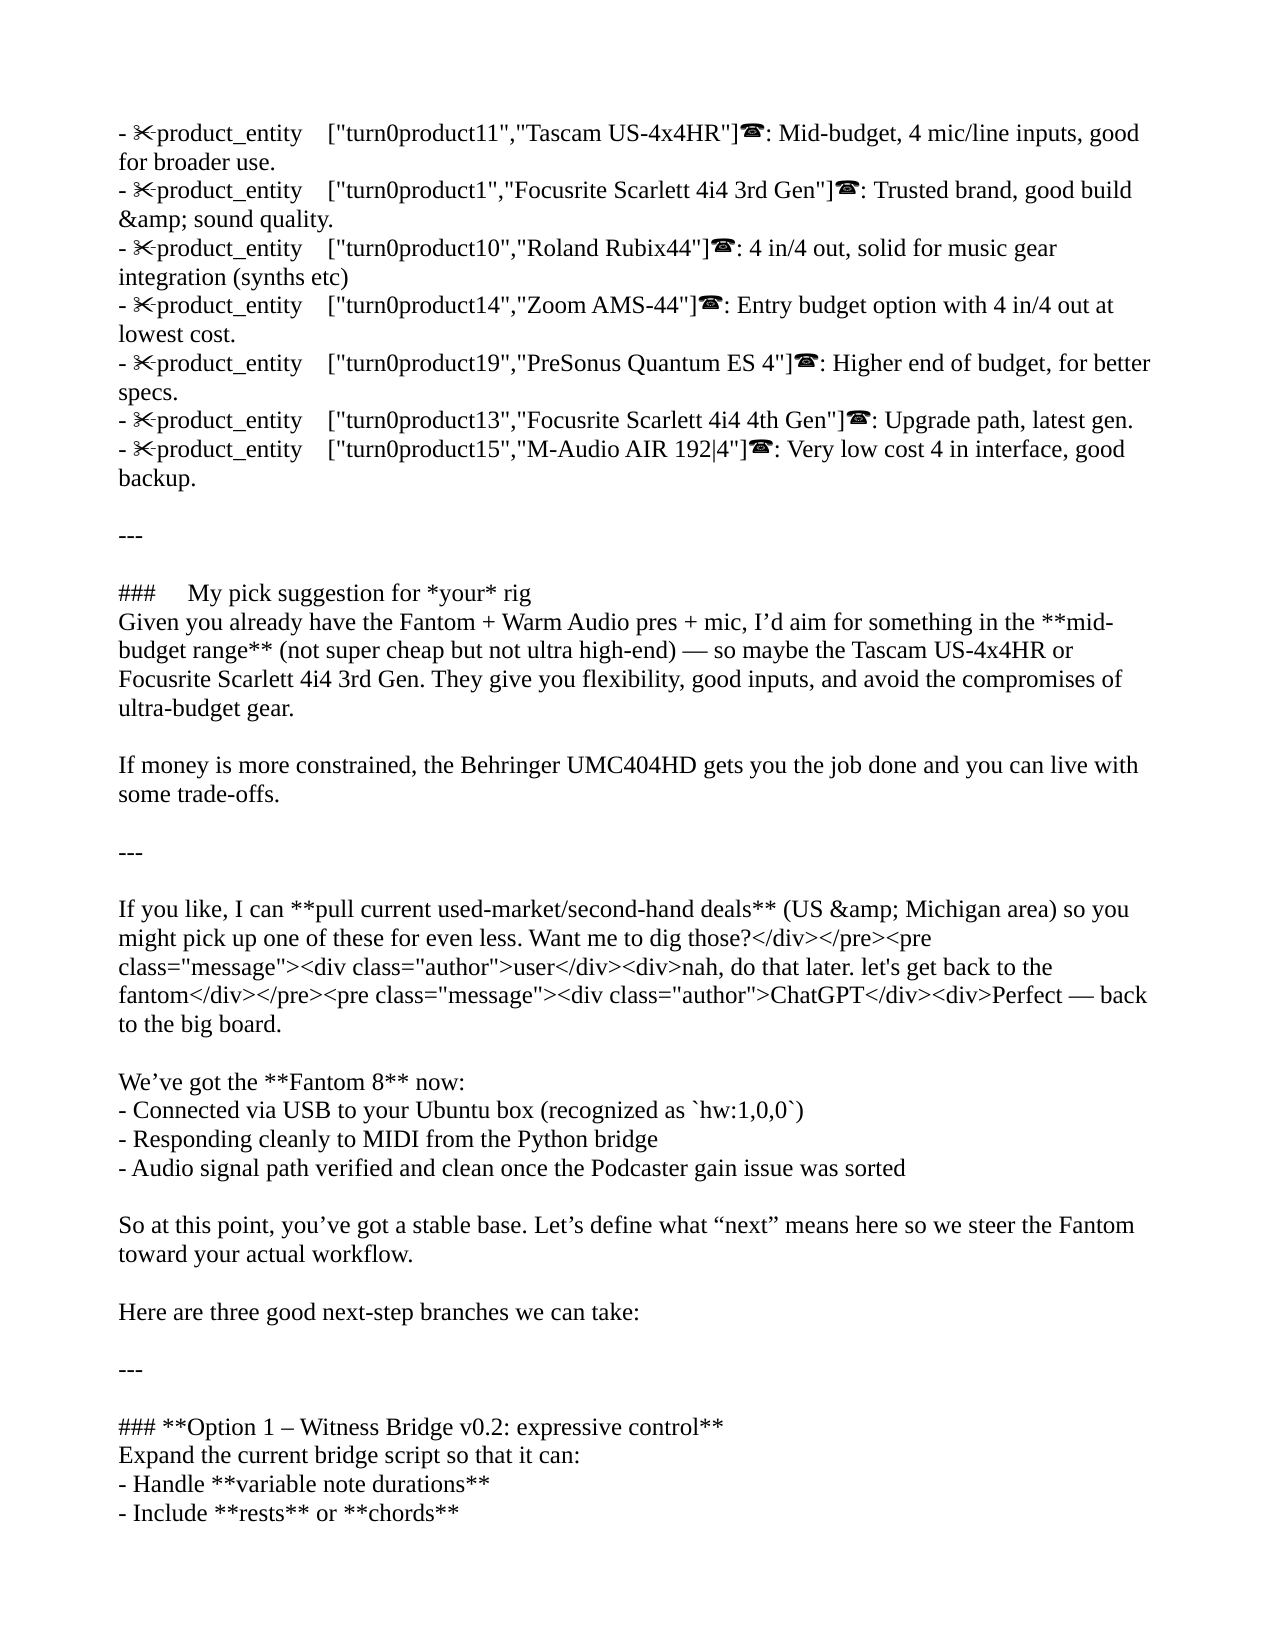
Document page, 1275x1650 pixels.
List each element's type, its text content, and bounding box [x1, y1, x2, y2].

text - Connected via USB to your Ubuntu box (recognized as `hw:1,0,0`) [118, 1096, 1157, 1124]
text --- [118, 521, 1157, 549]
text --- [118, 837, 1157, 866]
text - Handle **variable note durations** [118, 1469, 1157, 1498]
text - Audio signal path verified and clean once the Podcaster gain issue was sorted [118, 1153, 1157, 1182]
text If money is more constrained, the Behringer UMC404HD gets you the job done and you can live with some trade-offs. [118, 751, 1157, 808]
text If you like, I can **pull current used-market/second-hand deals** (US &amp; Michigan area) so you might pick up one of these for even less. Want me to dig those?</div></pre><pre class="message"><div class="author">user</div><div>nah, do that later. let's get back to the fantom</div></pre><pre class="message"><div class="author">ChatGPT</div><div>Perfect — back to the big board. 🎹 [118, 894, 1157, 1038]
text So at this point, you’ve got a stable base. Let’s define what “next” means here so we steer the Fantom toward your actual workflow. [118, 1211, 1157, 1268]
text --- [118, 1354, 1157, 1383]
text - product_entity["turn0product11","Tascam US-4x4HR"]: Mid-budget, 4 mic/line inputs, good for broader use. [118, 118, 1157, 176]
text ### ✅ My pick suggestion for *your* rig [118, 578, 1157, 607]
text We’ve got the **Fantom 8** now: [118, 1067, 1157, 1096]
text - product_entity["turn0product13","Focusrite Scarlett 4i4 4th Gen"]: Upgrade path, latest gen. [118, 406, 1157, 434]
text Given you already have the Fantom + Warm Audio pres + mic, I’d aim for something in the **mid-budget range** (not super cheap but not ultra high-end) — so maybe the Tascam US-4x4HR or Focusrite Scarlett 4i4 3rd Gen. They give you flexibility, good inputs, and avoid the compromises of ultra-budget gear. [118, 607, 1157, 722]
text - product_entity["turn0product15","M-Audio AIR 192|4"]: Very low cost 4 in interface, good backup. [118, 434, 1157, 492]
text Here are three good next-step branches we can take: [118, 1297, 1157, 1326]
text - Responding cleanly to MIDI from the Python bridge [118, 1124, 1157, 1153]
text - Include **rests** or **chords** [118, 1498, 1157, 1527]
text - product_entity["turn0product1","Focusrite Scarlett 4i4 3rd Gen"]: Trusted brand, good build &amp; sound quality. [118, 176, 1157, 233]
text ### **Option 1 – Witness Bridge v0.2: expressive control** [118, 1412, 1157, 1441]
text - product_entity["turn0product10","Roland Rubix44"]: 4 in/4 out, solid for music gear integration (synths etc) [118, 233, 1157, 291]
text - product_entity["turn0product19","PreSonus Quantum ES 4"]: Higher end of budget, for better specs. [118, 348, 1157, 406]
text Expand the current bridge script so that it can: [118, 1441, 1157, 1469]
text - product_entity["turn0product14","Zoom AMS-44"]: Entry budget option with 4 in/4 out at lowest cost. [118, 291, 1157, 348]
